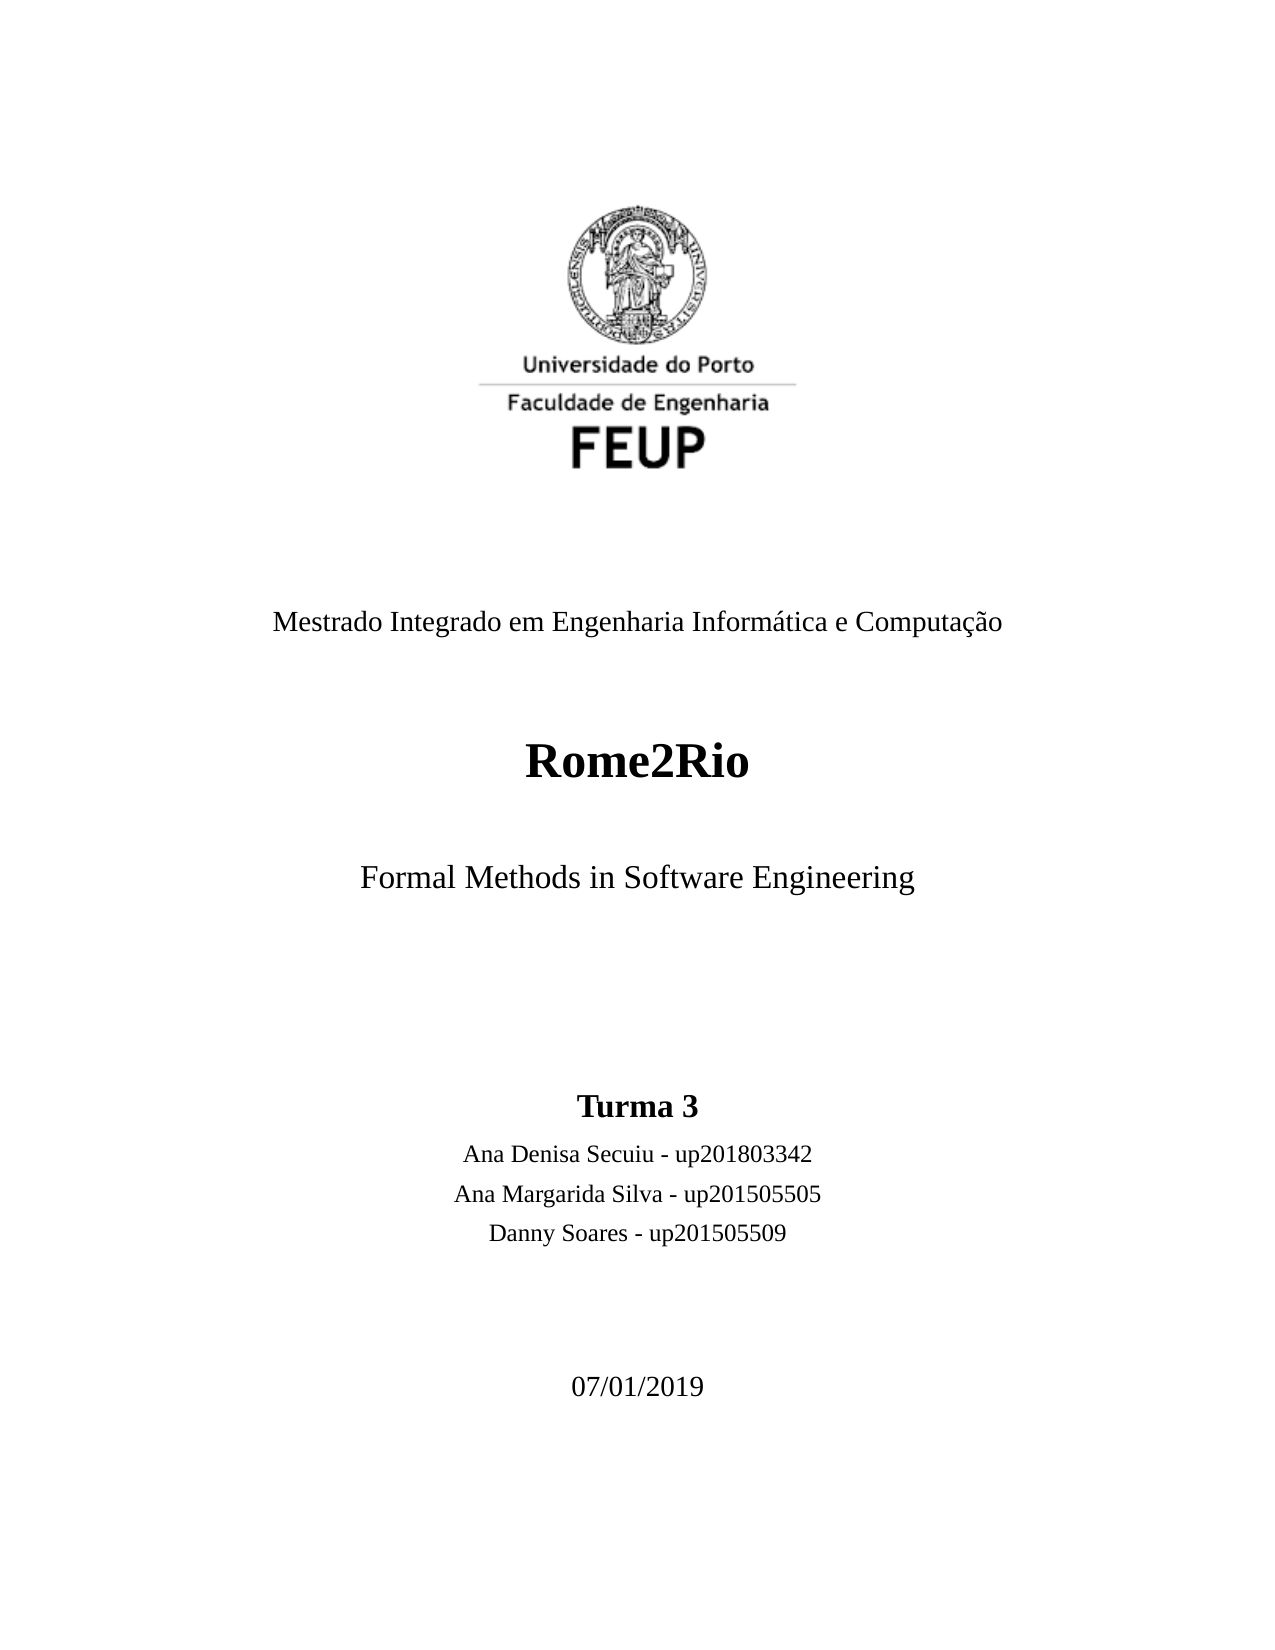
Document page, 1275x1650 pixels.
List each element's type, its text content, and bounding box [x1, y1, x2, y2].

text 07/01/2019 [118, 1258, 1157, 1402]
text Rome2Rio [118, 731, 1157, 788]
text Ana Margarida Silva - up201505505 [118, 1179, 1157, 1207]
text Turma 3 [118, 1086, 1157, 1125]
text Ana Denisa Secuiu - up201803342 [118, 1139, 1157, 1168]
picture [447, 174, 828, 500]
text Mestrado Integrado em Engenharia Informática e Computação [118, 604, 1157, 637]
text Formal Methods in Software Engineering [118, 858, 1157, 896]
text Danny Soares - up201505509 [118, 1218, 1157, 1247]
